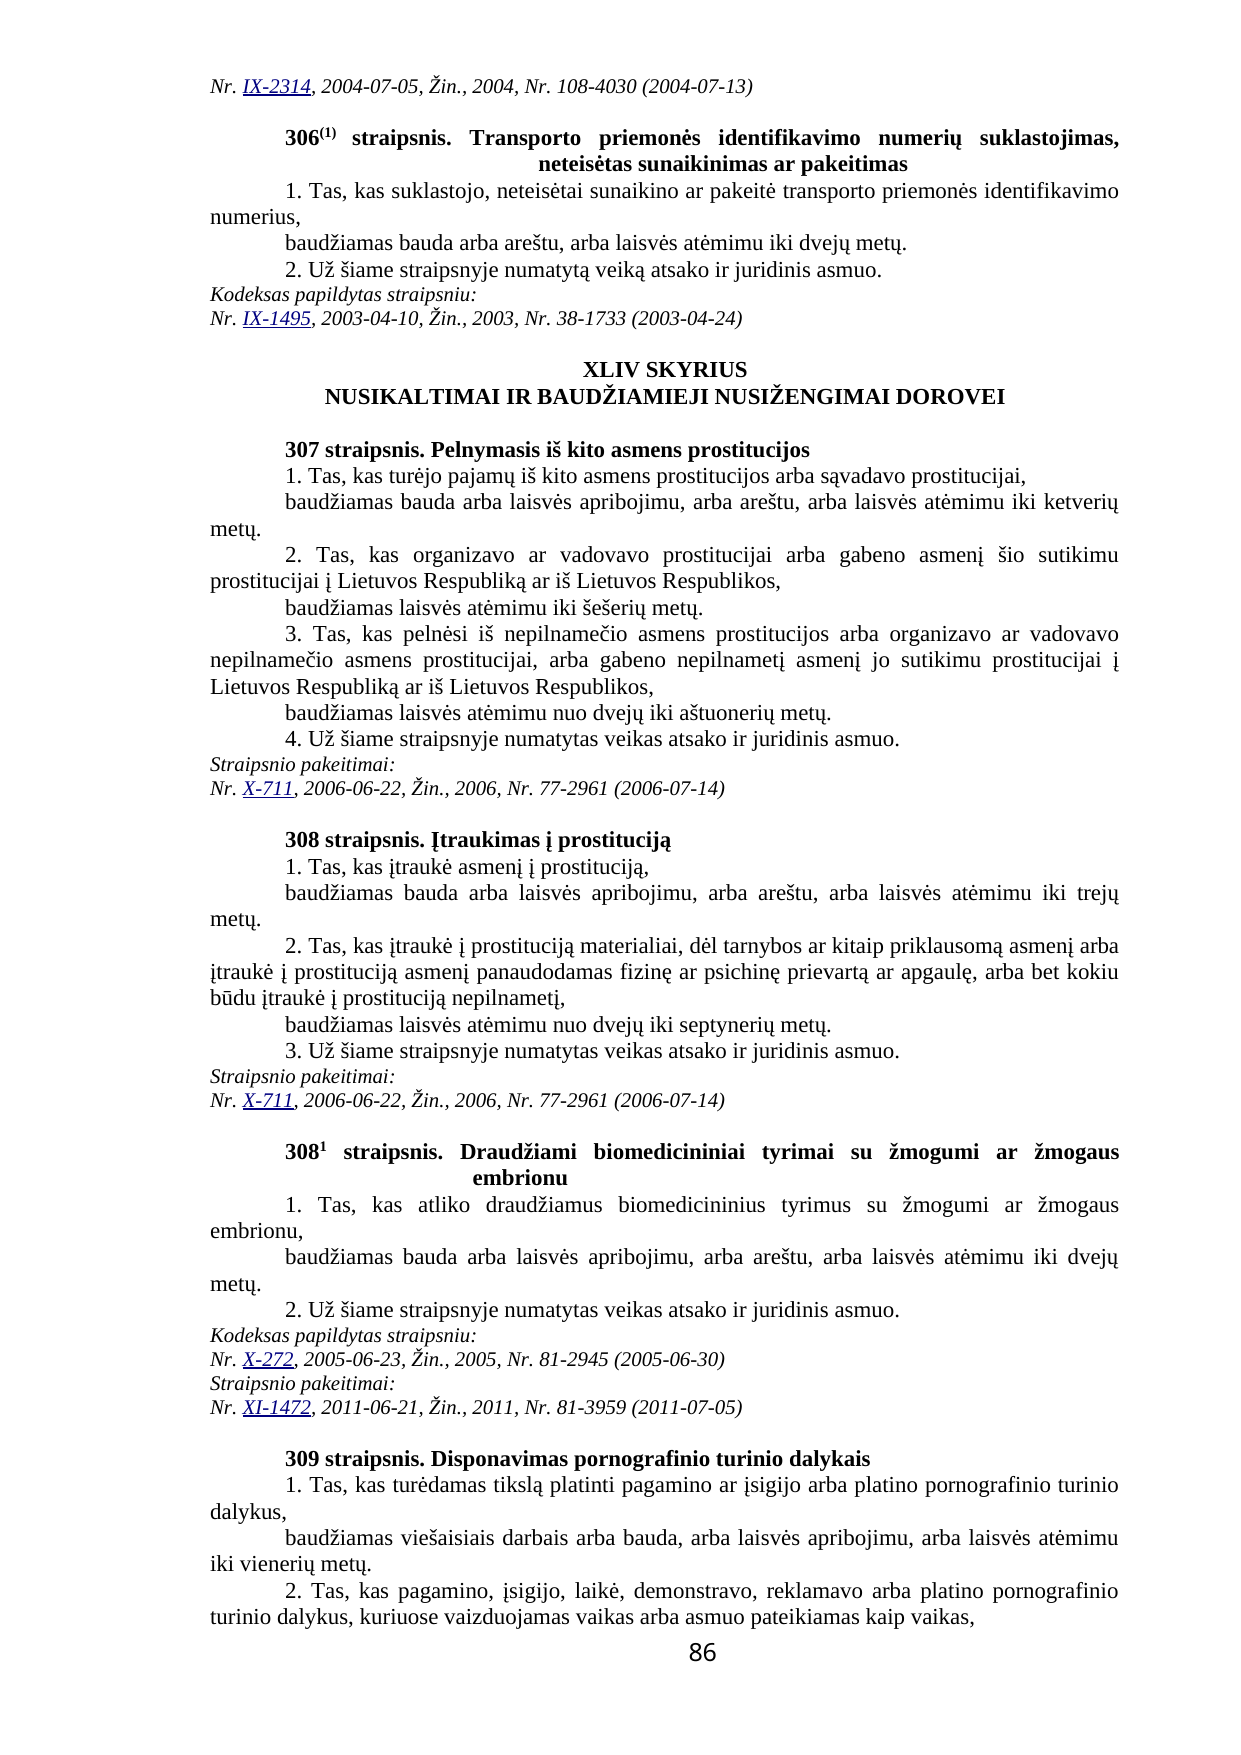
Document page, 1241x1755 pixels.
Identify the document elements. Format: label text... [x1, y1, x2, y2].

text baudžiamas laisvės atėmimu nuo dvejų iki aštuonerių metų. [210, 699, 1120, 726]
text baudžiamas viešaisiais darbais arba bauda, arba laisvės apribojimu, arba laisvės atėmimu iki vienerių metų. [210, 1524, 1120, 1577]
text baudžiamas bauda arba laisvės apribojimu, arba areštu, arba laisvės atėmimu iki dvejų metų. [210, 1243, 1120, 1296]
text 1. Tas, kas suklastojo, neteisėtai sunaikino ar pakeitė transporto priemonės identifikavimo numerius, [210, 177, 1120, 229]
text Nr. X-711, 2006-06-22, Žin., 2006, Nr. 77-2961 (2006-07-14) [210, 776, 1120, 800]
text Kodeksas papildytas straipsniu: [210, 1322, 1120, 1347]
text 309 straipsnis. Disponavimas pornografinio turinio dalykais [285, 1445, 1120, 1471]
text 1. Tas, kas turėdamas tikslą platinti pagamino ar įsigijo arba platino pornografinio turinio dalykus, [210, 1471, 1120, 1524]
text Straipsnio pakeitimai: [210, 1371, 1120, 1395]
text Straipsnio pakeitimai: [210, 752, 1120, 776]
text 1. Tas, kas turėjo pajamų iš kito asmens prostitucijos arba sąvadavo prostitucijai, [210, 462, 1120, 488]
text Nr. IX-1495, 2003-04-10, Žin., 2003, Nr. 38-1733 (2003-04-24) [210, 306, 1120, 330]
subtitle XLIV SKYRIUS [210, 357, 1120, 383]
text Straipsnio pakeitimai: [210, 1063, 1120, 1088]
text 1. Tas, kas įtraukė asmenį į prostituciją, [210, 853, 1120, 879]
text NUSIKALTIMAI IR BAUDŽIAMIEJI NUSIŽENGIMAI DOROVEI [210, 383, 1120, 409]
text 2. Tas, kas organizavo ar vadovavo prostitucijai arba gabeno asmenį šio sutikimu prostitucijai į Lietuvos Respubliką ar iš Lietuvos Respublikos, [210, 541, 1120, 594]
text 2. Už šiame straipsnyje numatytas veikas atsako ir juridinis asmuo. [210, 1296, 1120, 1322]
text 2. Už šiame straipsnyje numatytą veiką atsako ir juridinis asmuo. [210, 256, 1120, 282]
text 3. Už šiame straipsnyje numatytas veikas atsako ir juridinis asmuo. [210, 1037, 1120, 1063]
text baudžiamas bauda arba areštu, arba laisvės atėmimu iki dvejų metų. [210, 229, 1120, 256]
text 306(1) straipsnis. Transporto priemonės identifikavimo numerių suklastojimas, neteisėtas sunaikinimas ar pakeitimas [285, 124, 1120, 177]
text Nr. IX-2314, 2004-07-05, Žin., 2004, Nr. 108-4030 (2004-07-13) [210, 73, 1120, 98]
text 2. Tas, kas pagamino, įsigijo, laikė, demonstravo, reklamavo arba platino pornografinio turinio dalykus, kuriuose vaizduojamas vaikas arba asmuo pateikiamas kaip vaikas, [210, 1577, 1120, 1629]
text Nr. X-711, 2006-06-22, Žin., 2006, Nr. 77-2961 (2006-07-14) [210, 1088, 1120, 1112]
text 3081 straipsnis. Draudžiami biomedicininiai tyrimai su žmogumi ar žmogaus embrionu [285, 1138, 1120, 1191]
text baudžiamas bauda arba laisvės apribojimu, arba areštu, arba laisvės atėmimu iki ketverių metų. [210, 488, 1120, 541]
text 308 straipsnis. Įtraukimas į prostituciją [210, 826, 1120, 853]
text baudžiamas bauda arba laisvės apribojimu, arba areštu, arba laisvės atėmimu iki trejų metų. [210, 879, 1120, 932]
text baudžiamas laisvės atėmimu nuo dvejų iki septynerių metų. [210, 1011, 1120, 1037]
text Kodeksas papildytas straipsniu: [210, 282, 1120, 306]
text Nr. XI-1472, 2011-06-21, Žin., 2011, Nr. 81-3959 (2011-07-05) [210, 1395, 1120, 1419]
text 307 straipsnis. Pelnymasis iš kito asmens prostitucijos [210, 436, 1120, 462]
text 1. Tas, kas atliko draudžiamus biomedicininius tyrimus su žmogumi ar žmogaus embrionu, [210, 1191, 1120, 1243]
text Nr. X-272, 2005-06-23, Žin., 2005, Nr. 81-2945 (2005-06-30) [210, 1347, 1120, 1371]
text 4. Už šiame straipsnyje numatytas veikas atsako ir juridinis asmuo. [210, 726, 1120, 752]
text baudžiamas laisvės atėmimu iki šešerių metų. [210, 594, 1120, 620]
text 3. Tas, kas pelnėsi iš nepilnamečio asmens prostitucijos arba organizavo ar vadovavo nepilnamečio asmens prostitucijai, arba gabeno nepilnametį asmenį jo sutikimu prostitucijai į Lietuvos Respubliką ar iš Lietuvos Respublikos, [210, 620, 1120, 699]
text 2. Tas, kas įtraukė į prostituciją materialiai, dėl tarnybos ar kitaip priklausomą asmenį arba įtraukė į prostituciją asmenį panaudodamas fizinę ar psichinę prievartą ar apgaulę, arba bet kokiu būdu įtraukė į prostituciją nepilnametį, [210, 932, 1120, 1011]
